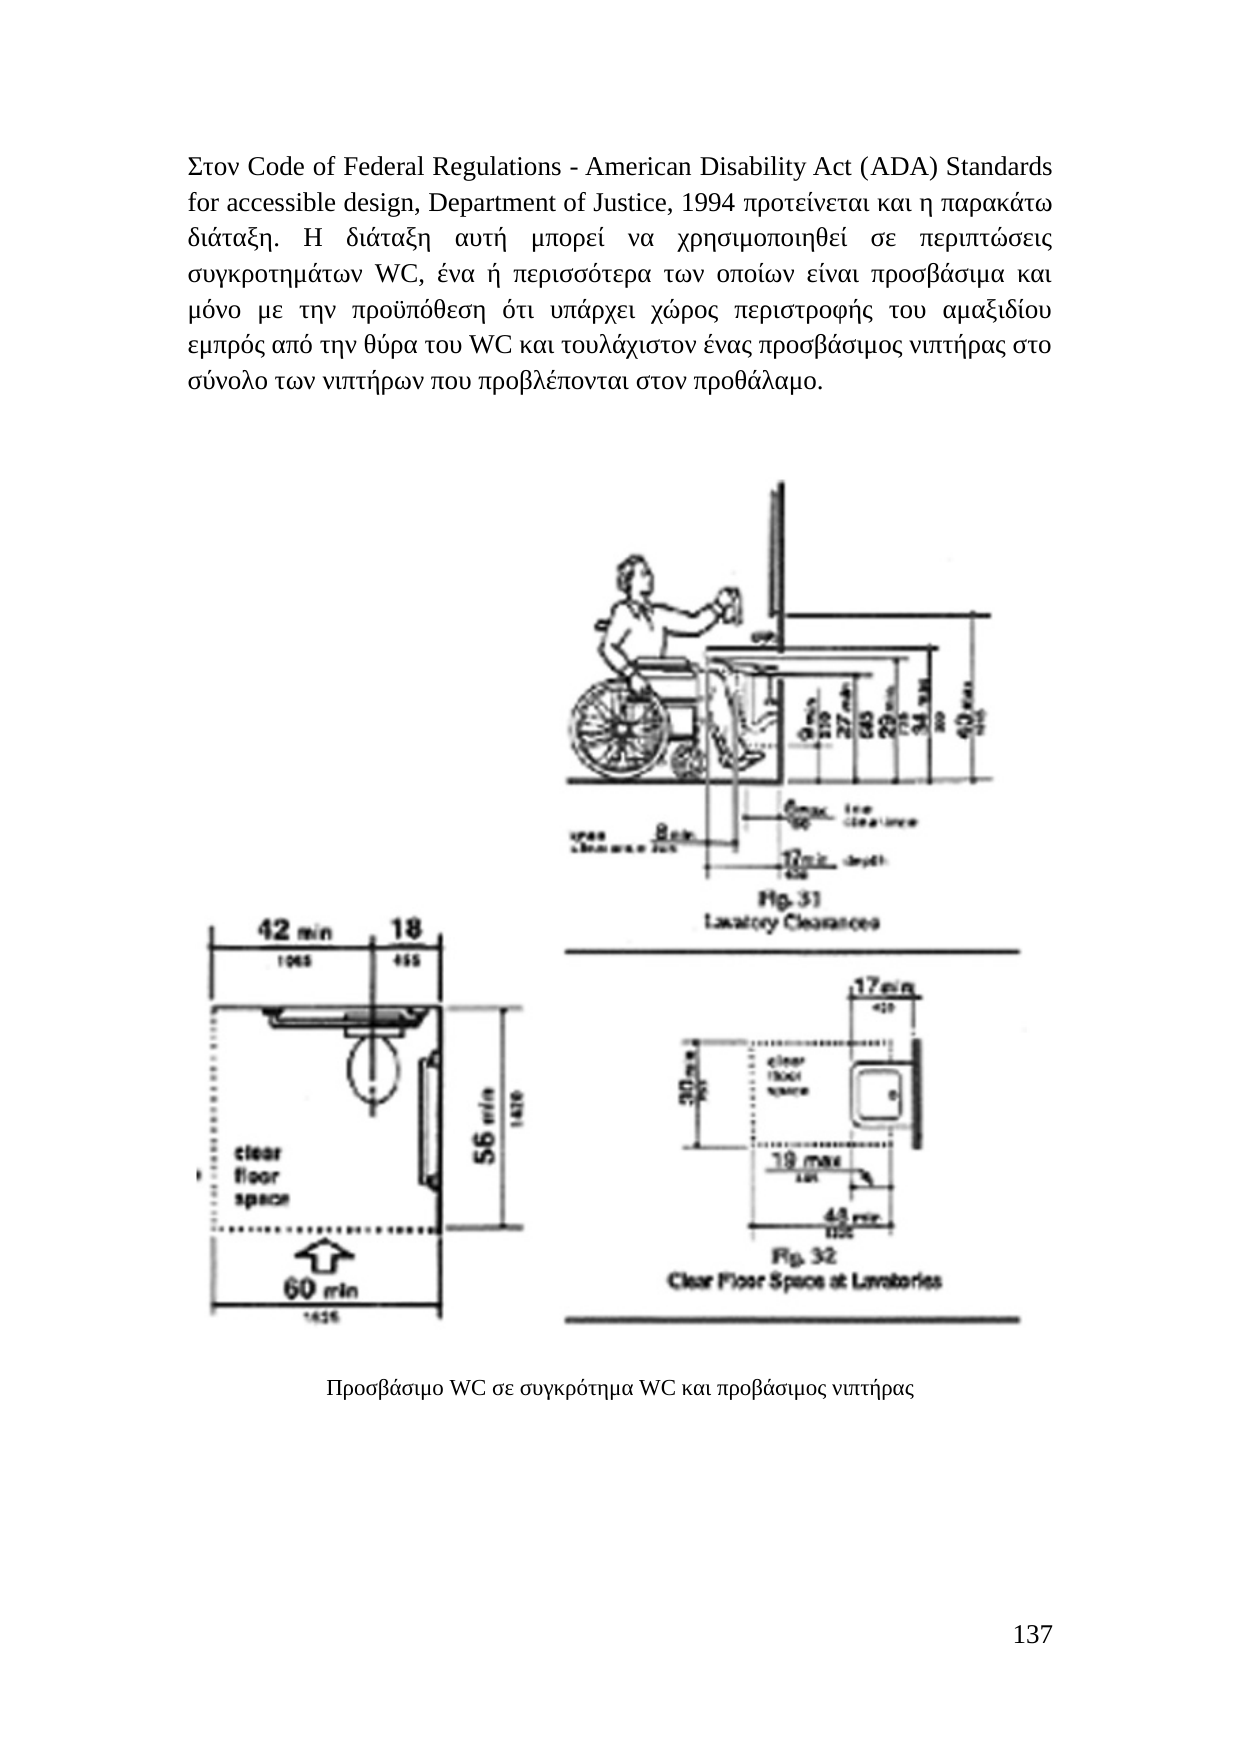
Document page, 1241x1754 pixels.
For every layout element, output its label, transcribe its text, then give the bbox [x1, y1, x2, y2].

picture [194, 477, 1046, 1349]
text Στον Code of Federal Regulations - American Disability Act (ΑDA) Standards for accessible design, Department of Justice, 1994 προτείνεται και η παρακάτω διάταξη. Η διάταξη αυτή μπορεί να χρησιμοποιηθεί σε περιπτώσεις συγκροτημάτων WC, ένα ή περισσότερα των οποίων είναι προσβάσιμα και μόνο με την προϋπόθεση ότι υπάρχει χώρος περιστροφής του αμαξιδίου εμπρός από την θύρα του WC και τουλάχιστον ένας προσβάσιμος νιπτήρας στο σύνολο των νιπτήρων που προβλέπονται στον προθάλαμο. [187, 150, 1053, 396]
text Προσβάσιμο WC σε συγκρότημα WC και προβάσιμος νιπτήρας [187, 1374, 1053, 1400]
